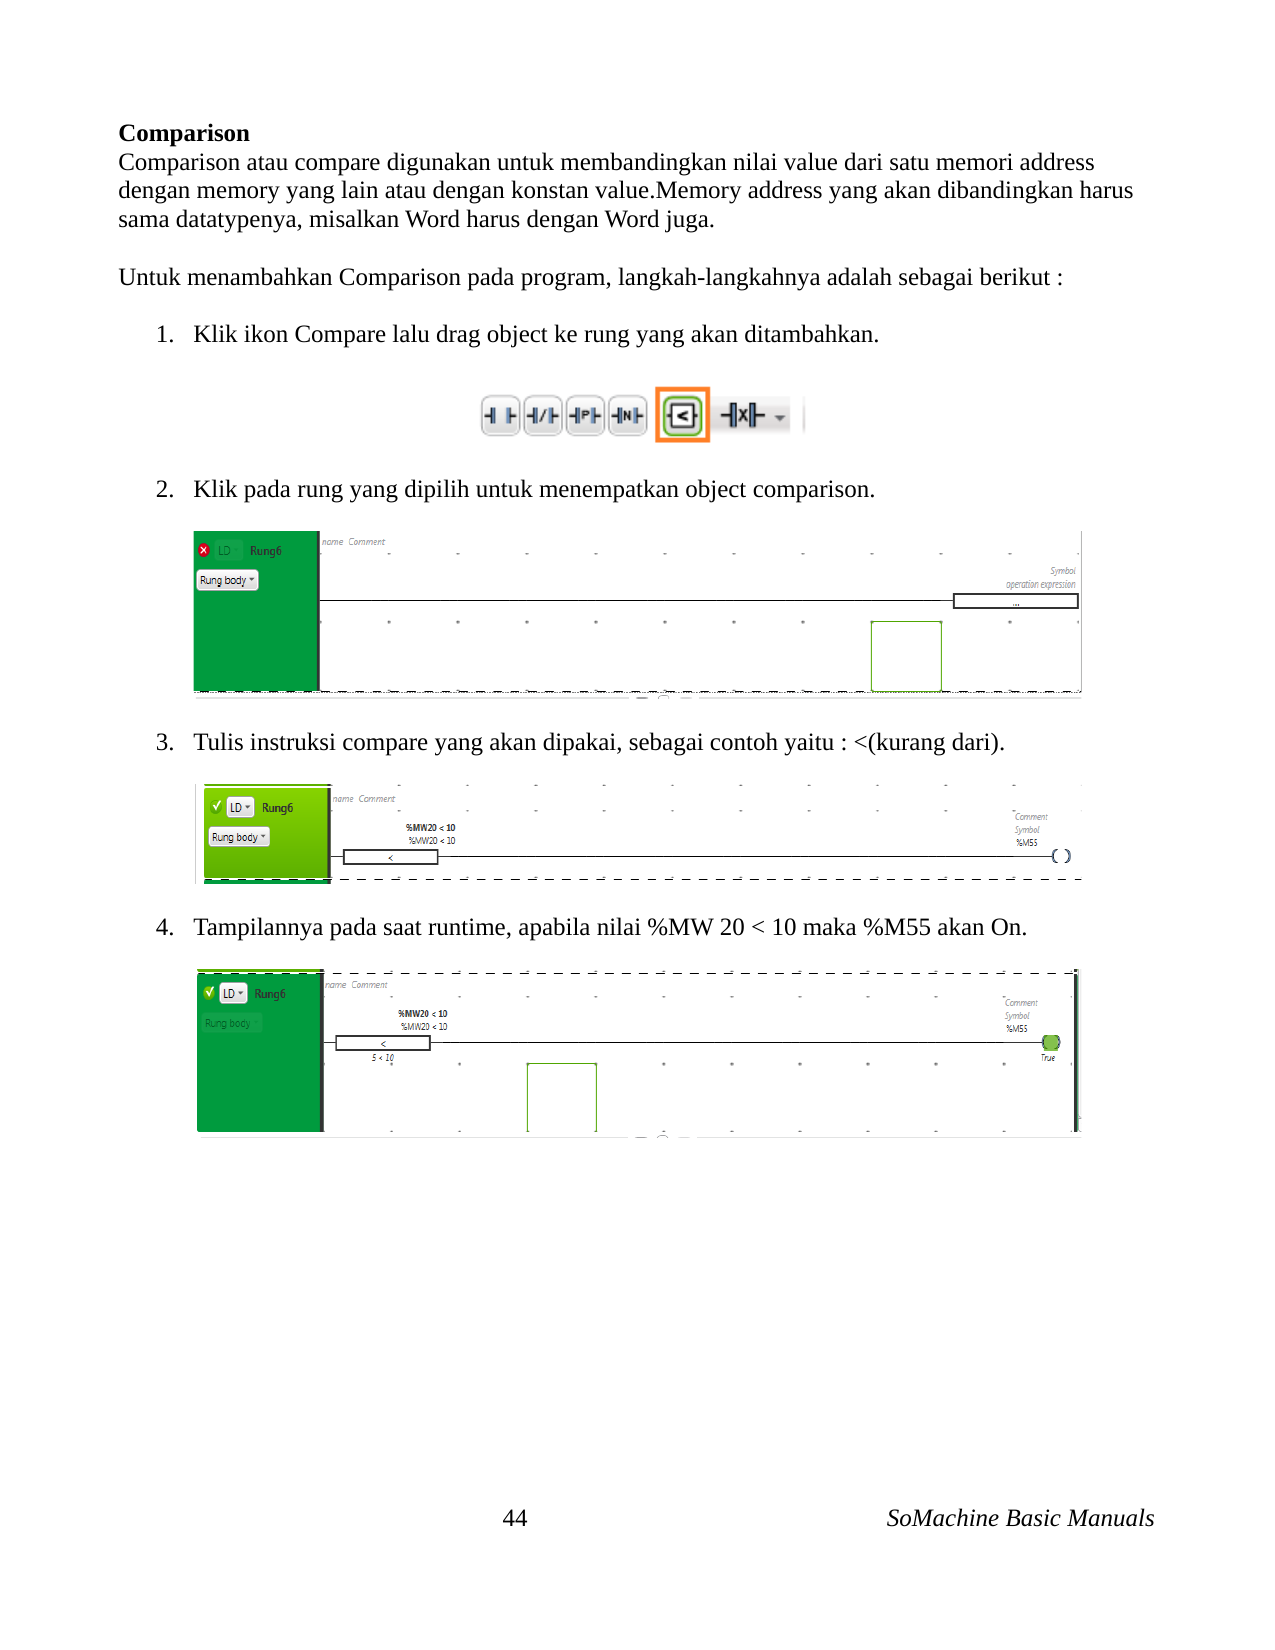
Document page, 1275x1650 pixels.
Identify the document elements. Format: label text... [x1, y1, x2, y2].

text Comparison atau compare digunakan untuk membandingkan nilai value dari satu memori address dengan memory yang lain atau dengan konstan value.Memory address yang akan dibandingkan harus sama datatypenya, misalkan Word harus dengan Word juga. [118, 147, 1157, 233]
text Comparison [118, 118, 1157, 147]
list Tampilannya pada saat runtime, apabila nilai %MW 20 < 10 maka %M55 akan On. [156, 912, 1157, 941]
list Klik pada rung yang dipilih untuk menempatkan object comparison. [156, 474, 1157, 503]
picture [193, 969, 1082, 1138]
picture [469, 376, 806, 446]
text Untuk menambahkan Comparison pada program, langkah-langkahnya adalah sebagai berikut : [118, 262, 1157, 291]
list Tulis instruksi compare yang akan dipakai, sebagai contoh yaitu : <(kurang dari). [156, 727, 1157, 756]
list Klik ikon Compare lalu drag object ke rung yang akan ditambahkan. [156, 319, 1157, 348]
picture [193, 784, 1082, 884]
picture [193, 531, 1082, 699]
